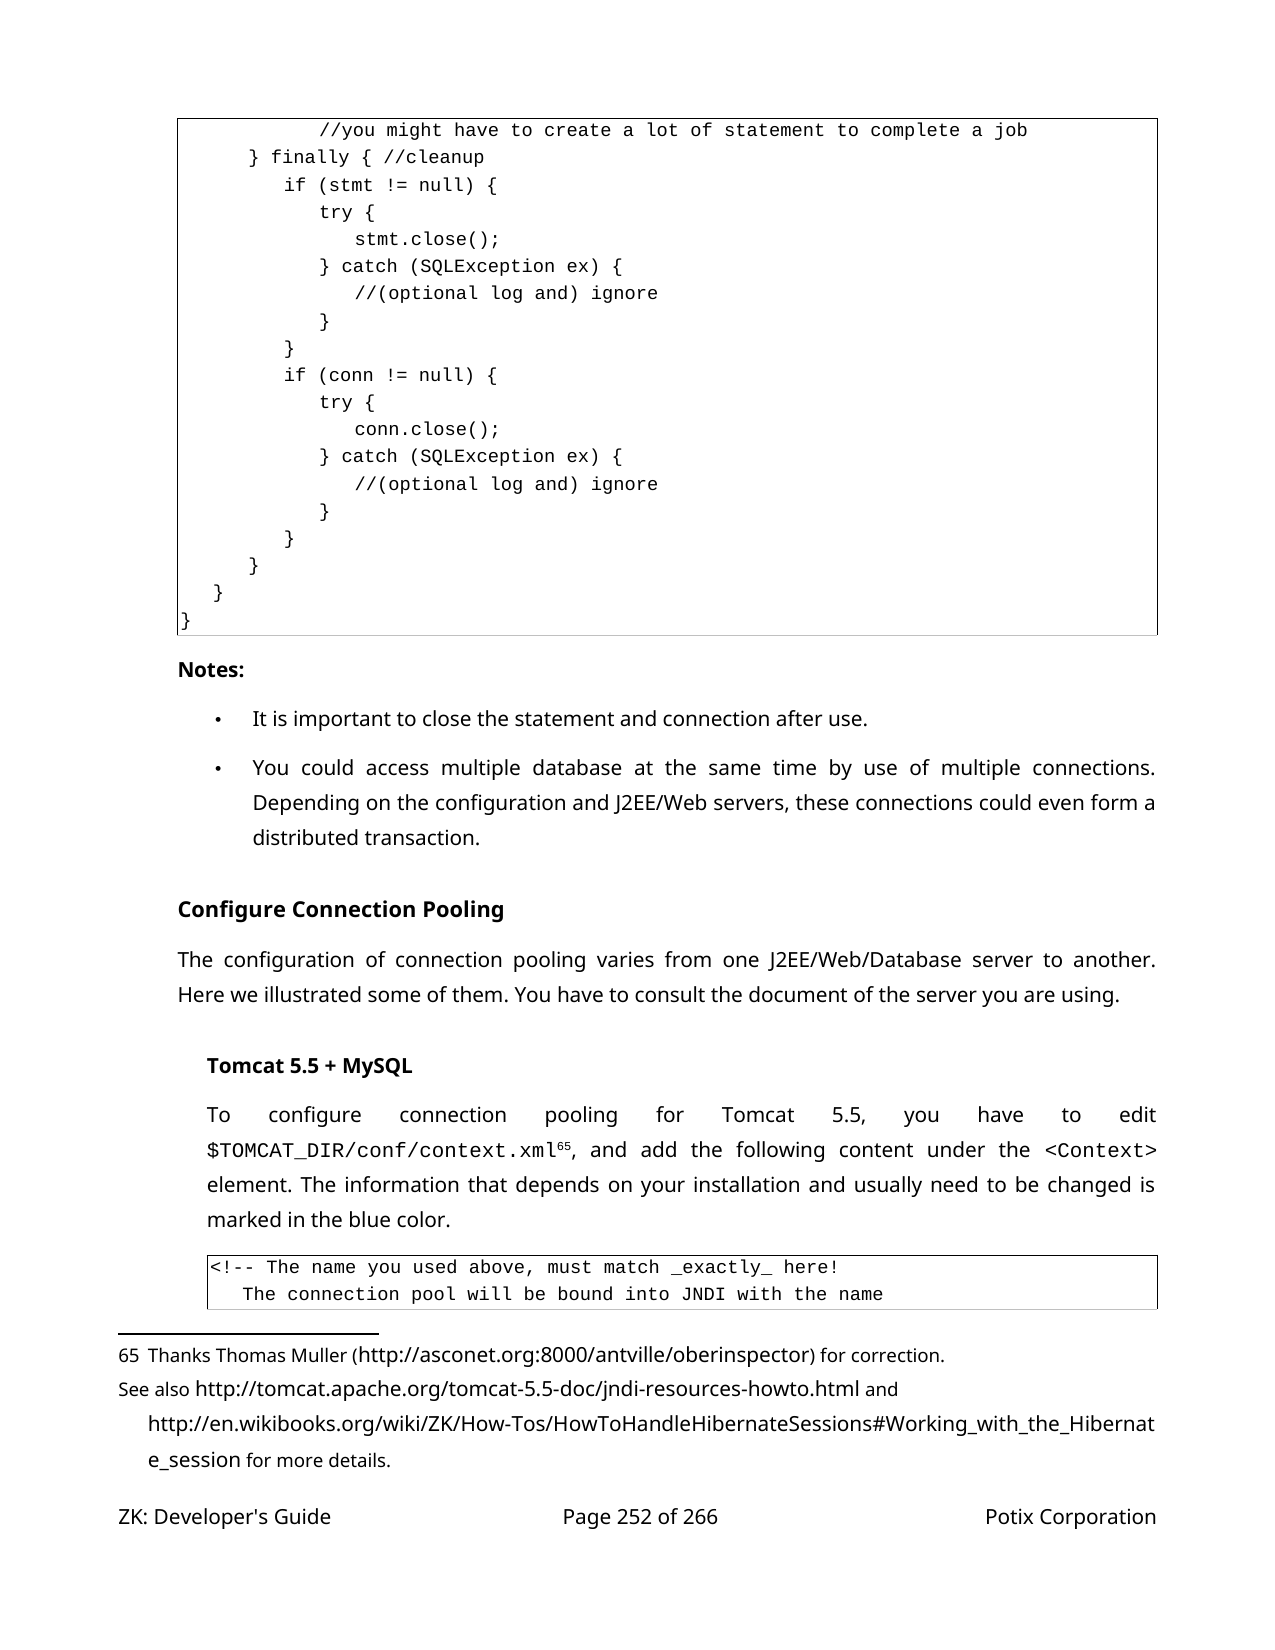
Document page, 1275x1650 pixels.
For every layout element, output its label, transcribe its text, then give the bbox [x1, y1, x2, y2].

text } [178, 336, 1157, 360]
text } catch (SQLException ex) { [178, 444, 1157, 469]
subtitle Tomcat 5.5 + MySQL [207, 1051, 1157, 1079]
text //you might have to create a lot of statement to complete a job [178, 119, 1157, 142]
text conn.close(); [178, 417, 1157, 441]
text } catch (SQLException ex) { [178, 254, 1157, 278]
text } [178, 553, 1157, 577]
text <!-- The name you used above, must match _exactly_ here! [208, 1256, 1157, 1279]
text } [178, 607, 1157, 635]
text } [178, 308, 1157, 333]
text //(optional log and) ignore [178, 472, 1157, 496]
text Notes: [177, 655, 1157, 684]
text The configuration of connection pooling varies from one J2EE/Web/Database server to another. Here we illustrated some of them. You have to consult the document of the server you are using. [177, 945, 1157, 1008]
subtitle Configure Connection Pooling [177, 894, 1157, 924]
list You could access multiple database at the same time by use of multiple connections. Depending on the configuration and J2EE/Web servers, these connections could even form a distributed transaction. [215, 753, 1157, 852]
text stmt.close(); [178, 227, 1157, 251]
text if (conn != null) { [178, 363, 1157, 387]
text } finally { //cleanup [178, 145, 1157, 169]
text try { [178, 200, 1157, 224]
text } [178, 526, 1157, 550]
text //(optional log and) ignore [178, 281, 1157, 306]
text try { [178, 390, 1157, 414]
list It is important to close the statement and connection after use. [215, 704, 1157, 732]
text To configure connection pooling for Tomcat 5.5, you have to edit $TOMCAT_DIR/conf/context.xml, and add the following content under the <Context> element. The information that depends on your installation and usually need to be changed is marked in the blue color. [207, 1100, 1157, 1234]
text if (stmt != null) { [178, 172, 1157, 197]
text } [178, 499, 1157, 523]
text } [178, 580, 1157, 604]
text See also http://tomcat.apache.org/tomcat-5.5-doc/jndi-resources-howto.html and http://en.wikibooks.org/wiki/ZK/How-Tos/HowToHandleHibernateSessions#Working_with_the_Hibernate_session for more details. [118, 1374, 1157, 1473]
text The connection pool will be bound into JNDI with the name [208, 1282, 1157, 1309]
text Thanks Thomas Muller (http://asconet.org:8000/antville/oberinspector) for correction. [118, 1340, 1157, 1368]
